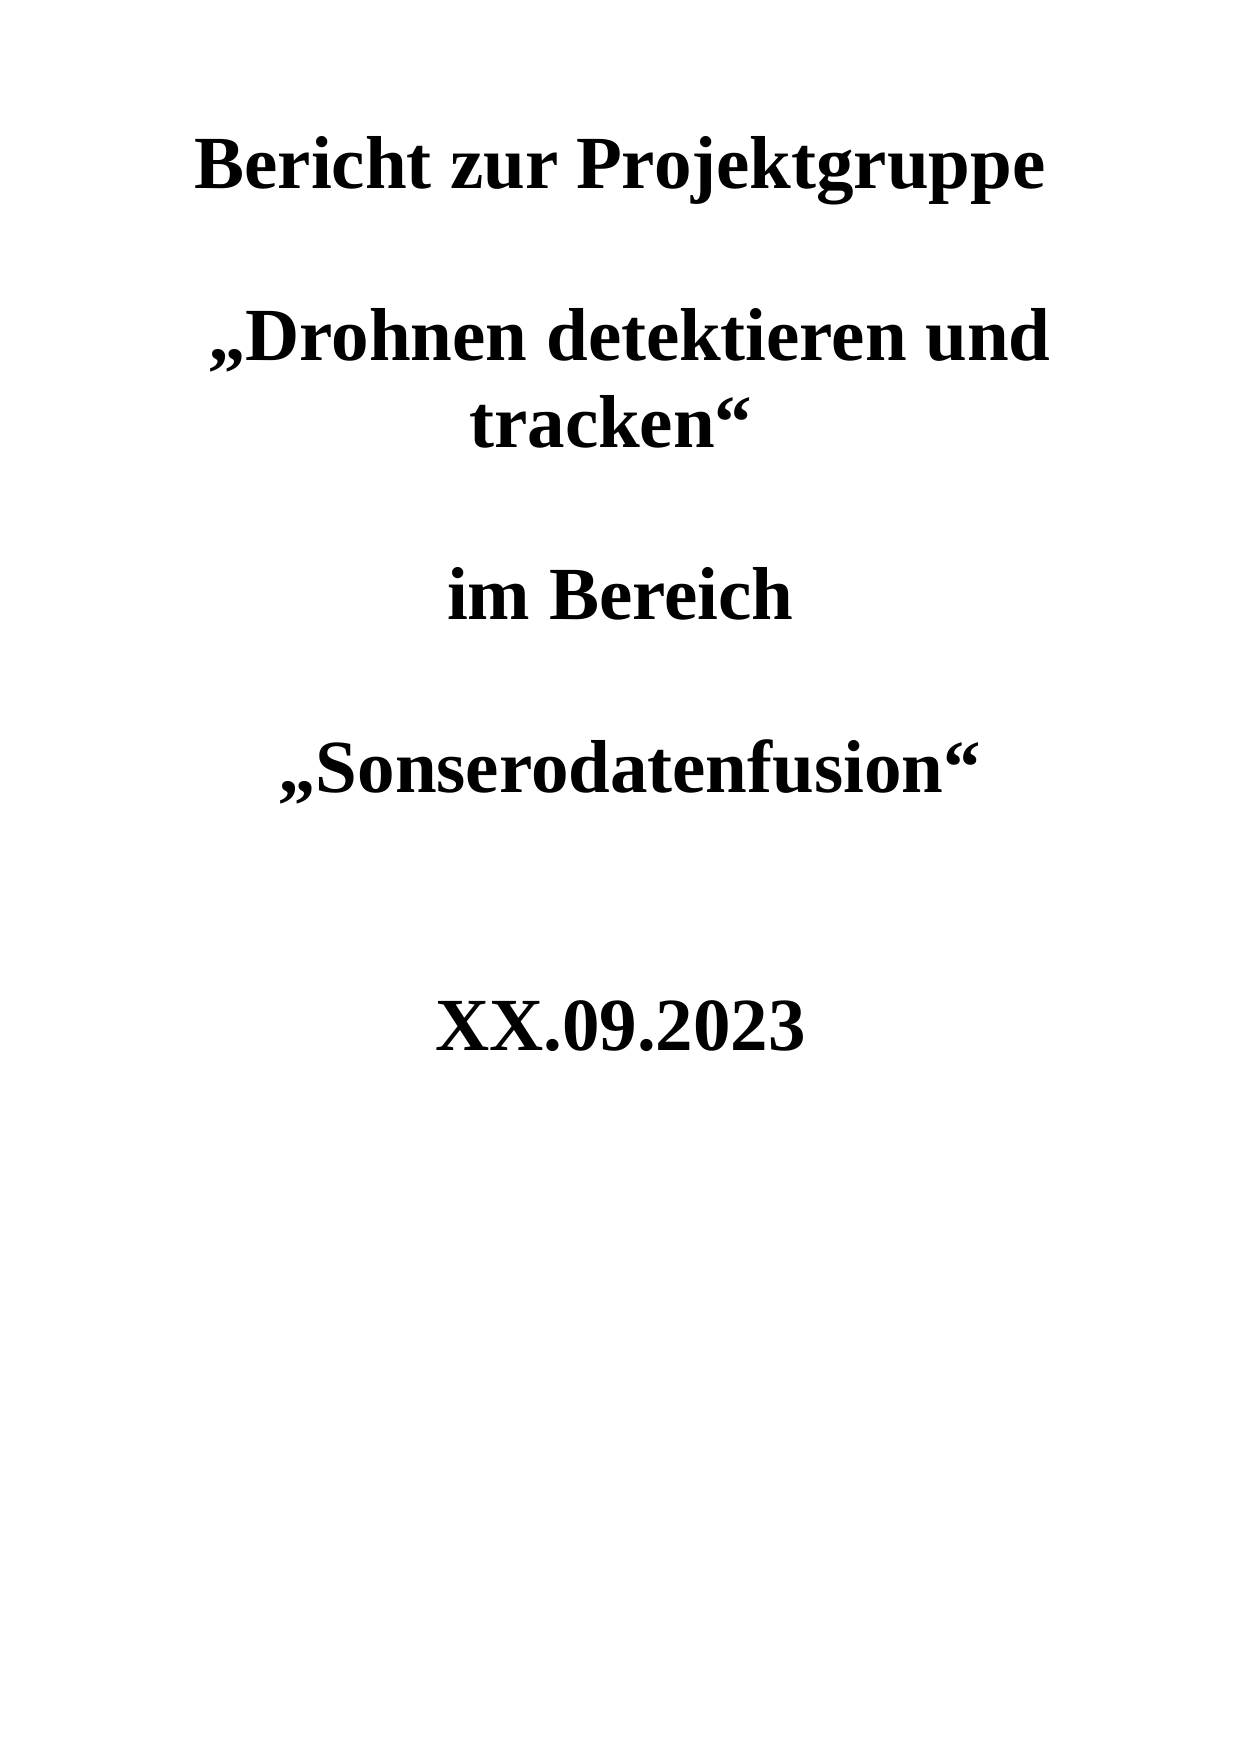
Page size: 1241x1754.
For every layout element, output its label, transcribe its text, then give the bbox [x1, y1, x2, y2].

text „Drohnen detektieren und tracken“ [118, 291, 1122, 463]
text XX.09.2023 [118, 981, 1122, 1067]
text Bericht zur Projektgruppe [118, 118, 1122, 204]
text „Sonserodatenfusion“ [118, 722, 1122, 808]
text im Bereich [118, 549, 1122, 636]
